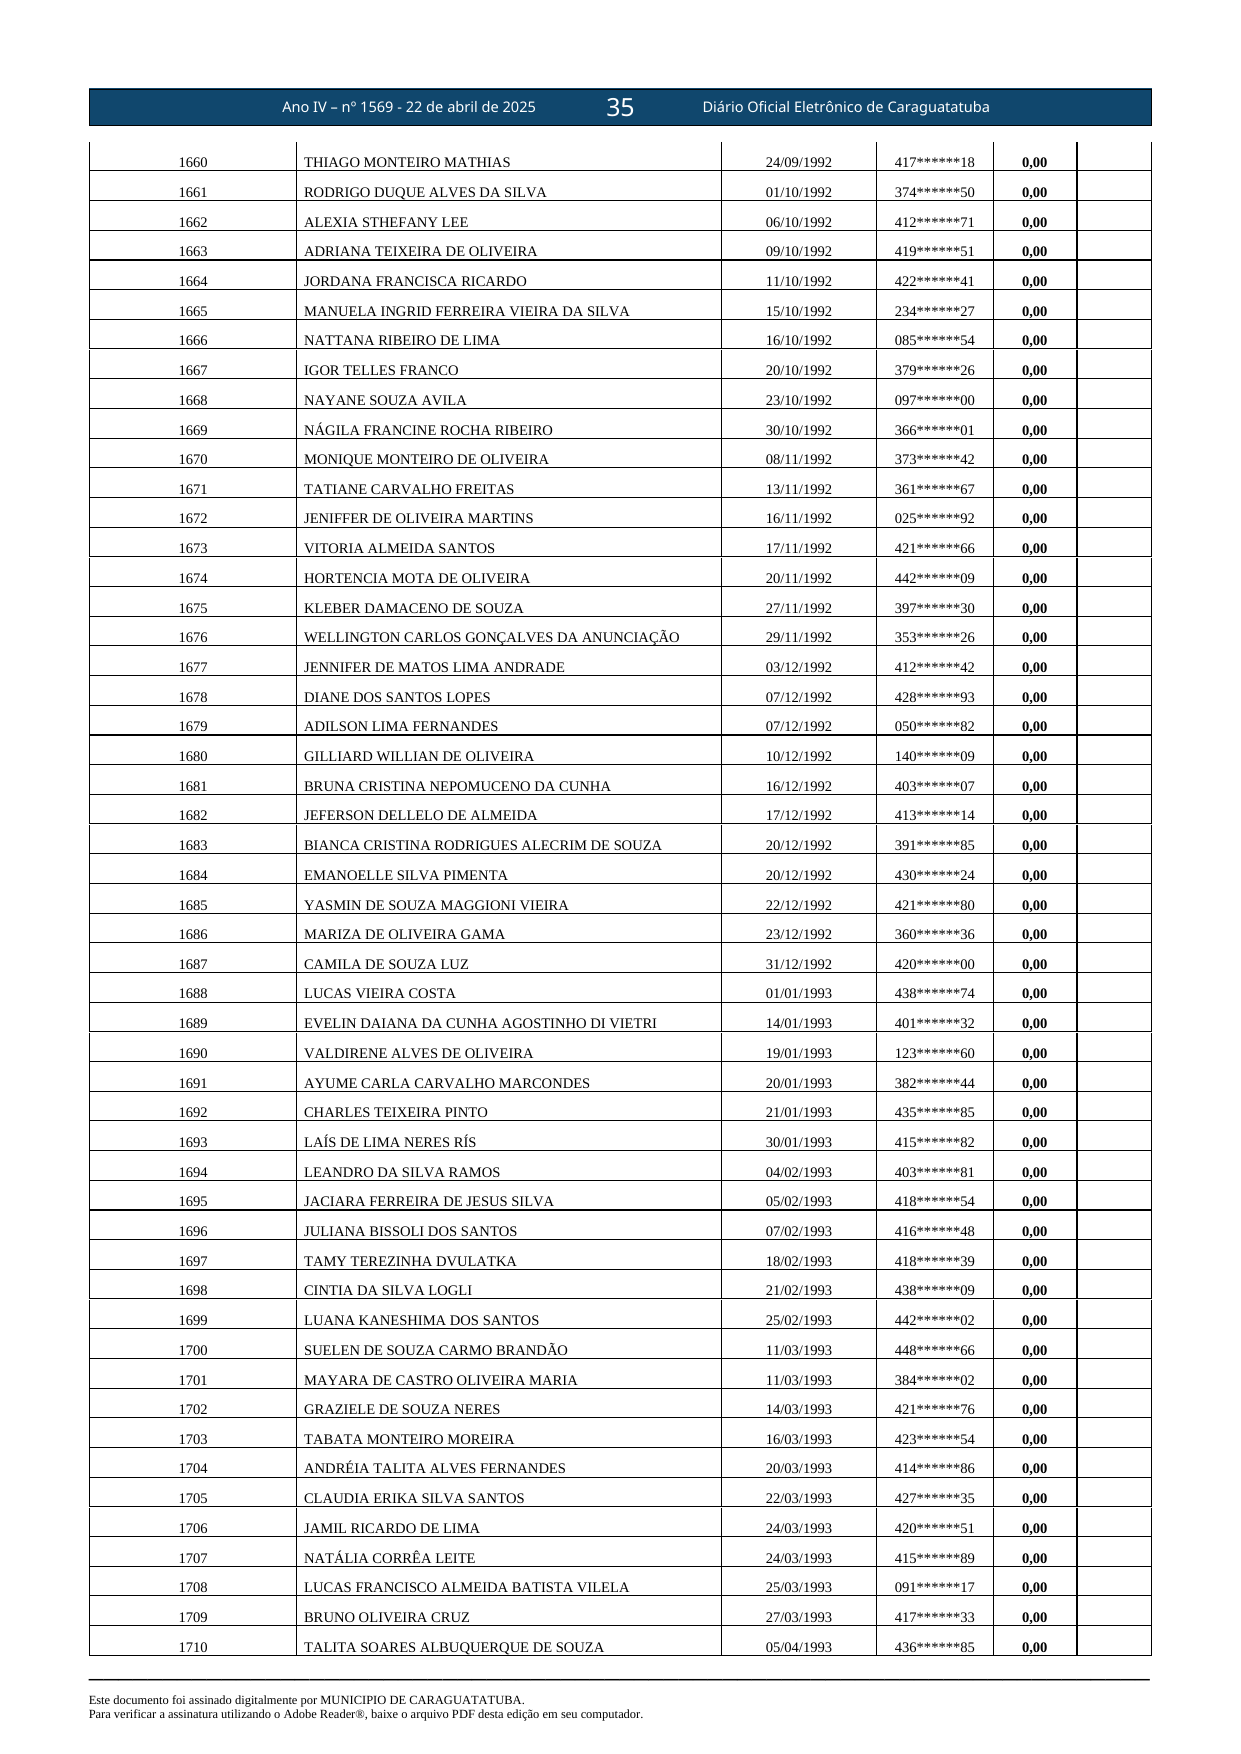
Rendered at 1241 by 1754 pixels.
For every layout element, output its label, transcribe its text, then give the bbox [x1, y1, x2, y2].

table_cell 09/10/1992 [722, 231, 876, 259]
table_cell 419******51 [877, 231, 993, 259]
table_cell 0,00 [994, 1508, 1076, 1536]
table_cell 0,00 [994, 142, 1076, 170]
table_cell [1078, 914, 1151, 942]
table_cell 0,00 [994, 676, 1076, 705]
table_cell 025******92 [877, 498, 993, 527]
table_cell [1078, 587, 1151, 616]
table_cell YASMIN DE SOUZA MAGGIONI VIEIRA [297, 884, 721, 913]
table_cell 16/03/1993 [722, 1418, 876, 1447]
table_cell 0,00 [994, 1567, 1076, 1595]
table_cell 438******74 [877, 973, 993, 1002]
table_cell 1710 [90, 1626, 296, 1655]
table_cell 420******51 [877, 1508, 993, 1536]
table_cell MANUELA INGRID FERREIRA VIEIRA DA SILVA [297, 290, 721, 319]
table_cell 06/10/1992 [722, 201, 876, 230]
table_cell [1078, 1151, 1151, 1180]
table_cell [1078, 528, 1151, 556]
table_cell 0,00 [994, 706, 1076, 734]
table_cell [1078, 1121, 1151, 1150]
table_cell [1078, 1626, 1151, 1655]
table_cell 20/03/1993 [722, 1448, 876, 1477]
table_cell 07/02/1993 [722, 1211, 876, 1239]
table_cell VALDIRENE ALVES DE OLIVEIRA [297, 1033, 721, 1061]
table_cell 0,00 [994, 1448, 1076, 1477]
table_cell TALITA SOARES ALBUQUERQUE DE SOUZA [297, 1626, 721, 1655]
table_cell 1702 [90, 1389, 296, 1417]
table_cell 1701 [90, 1359, 296, 1388]
table_cell 1670 [90, 439, 296, 467]
table_cell 1685 [90, 884, 296, 913]
table_cell CLAUDIA ERIKA SILVA SANTOS [297, 1478, 721, 1506]
table_cell BIANCA CRISTINA RODRIGUES ALECRIM DE SOUZA [297, 825, 721, 853]
table_cell 0,00 [994, 1418, 1076, 1447]
table_cell [1078, 468, 1151, 497]
table_cell JAMIL RICARDO DE LIMA [297, 1508, 721, 1536]
table_cell 1664 [90, 261, 296, 289]
table_cell 050******82 [877, 706, 993, 734]
table_cell 417******33 [877, 1596, 993, 1625]
table_cell [1078, 558, 1151, 586]
table_cell 415******82 [877, 1121, 993, 1150]
table_cell CHARLES TEIXEIRA PINTO [297, 1092, 721, 1120]
table_cell 1673 [90, 528, 296, 556]
table_cell 21/01/1993 [722, 1092, 876, 1120]
table_cell 1679 [90, 706, 296, 734]
table_cell EVELIN DAIANA DA CUNHA AGOSTINHO DI VIETRI [297, 1003, 721, 1031]
table_cell 0,00 [994, 1596, 1076, 1625]
table_cell 0,00 [994, 1121, 1076, 1150]
table_cell 1698 [90, 1270, 296, 1298]
table_cell 23/12/1992 [722, 914, 876, 942]
table_cell 30/01/1993 [722, 1121, 876, 1150]
table_cell 448******66 [877, 1329, 993, 1358]
table_cell 0,00 [994, 290, 1076, 319]
table_cell BRUNO OLIVEIRA CRUZ [297, 1596, 721, 1625]
table_cell 403******81 [877, 1151, 993, 1180]
table_cell SUELEN DE SOUZA CARMO BRANDÃO [297, 1329, 721, 1358]
table_cell 0,00 [994, 528, 1076, 556]
table_cell 0,00 [994, 825, 1076, 853]
table_cell 16/11/1992 [722, 498, 876, 527]
table_cell 0,00 [994, 736, 1076, 764]
table_cell 0,00 [994, 1181, 1076, 1209]
table_cell 428******93 [877, 676, 993, 705]
table_cell 0,00 [994, 1240, 1076, 1269]
table_cell [1078, 1033, 1151, 1061]
table_cell 14/01/1993 [722, 1003, 876, 1031]
table_cell 1682 [90, 795, 296, 823]
table_cell 421******66 [877, 528, 993, 556]
table_cell 403******07 [877, 765, 993, 794]
table_cell 1695 [90, 1181, 296, 1209]
table_cell 436******85 [877, 1626, 993, 1655]
table_cell 1671 [90, 468, 296, 497]
table_cell 0,00 [994, 854, 1076, 883]
table_cell JULIANA BISSOLI DOS SANTOS [297, 1211, 721, 1239]
table_cell 20/11/1992 [722, 558, 876, 586]
table_cell 13/11/1992 [722, 468, 876, 497]
table_cell [1078, 409, 1151, 438]
table_cell 0,00 [994, 320, 1076, 348]
table_cell 353******26 [877, 617, 993, 645]
table_cell 04/02/1993 [722, 1151, 876, 1180]
table_cell 234******27 [877, 290, 993, 319]
table_cell 085******54 [877, 320, 993, 348]
table_cell 22/12/1992 [722, 884, 876, 913]
table_cell 20/01/1993 [722, 1062, 876, 1091]
table_cell 18/02/1993 [722, 1240, 876, 1269]
table_cell 20/10/1992 [722, 350, 876, 378]
table_cell 0,00 [994, 379, 1076, 408]
table_cell [1078, 973, 1151, 1002]
table_cell 0,00 [994, 261, 1076, 289]
table_cell 1690 [90, 1033, 296, 1061]
table_cell 123******60 [877, 1033, 993, 1061]
table_cell [1078, 231, 1151, 259]
table_cell CINTIA DA SILVA LOGLI [297, 1270, 721, 1298]
table_cell 25/02/1993 [722, 1300, 876, 1328]
table_cell 1672 [90, 498, 296, 527]
table_cell [1078, 201, 1151, 230]
table_cell [1078, 1418, 1151, 1447]
table_cell NATÁLIA CORRÊA LEITE [297, 1537, 721, 1566]
table_cell 1709 [90, 1596, 296, 1625]
table_cell 0,00 [994, 498, 1076, 527]
table_cell 20/12/1992 [722, 854, 876, 883]
table_cell 0,00 [994, 350, 1076, 378]
table_cell 0,00 [994, 1270, 1076, 1298]
table_cell 091******17 [877, 1567, 993, 1595]
table_cell ADRIANA TEIXEIRA DE OLIVEIRA [297, 231, 721, 259]
table_cell ADILSON LIMA FERNANDES [297, 706, 721, 734]
table_cell 1674 [90, 558, 296, 586]
table_cell 422******41 [877, 261, 993, 289]
table_cell 0,00 [994, 201, 1076, 230]
table_cell 1688 [90, 973, 296, 1002]
table_cell 1686 [90, 914, 296, 942]
table_cell CAMILA DE SOUZA LUZ [297, 943, 721, 972]
table_cell LUCAS FRANCISCO ALMEIDA BATISTA VILELA [297, 1567, 721, 1595]
table_cell [1078, 1211, 1151, 1239]
table_cell 0,00 [994, 884, 1076, 913]
table_cell KLEBER DAMACENO DE SOUZA [297, 587, 721, 616]
table_cell 17/11/1992 [722, 528, 876, 556]
table_cell 1667 [90, 350, 296, 378]
table_cell BRUNA CRISTINA NEPOMUCENO DA CUNHA [297, 765, 721, 794]
table_cell 442******09 [877, 558, 993, 586]
table_cell 14/03/1993 [722, 1389, 876, 1417]
table_cell 0,00 [994, 439, 1076, 467]
table_cell 16/12/1992 [722, 765, 876, 794]
table_cell [1078, 171, 1151, 200]
table_cell 20/12/1992 [722, 825, 876, 853]
table_cell 379******26 [877, 350, 993, 378]
table_cell 0,00 [994, 409, 1076, 438]
table_cell 16/10/1992 [722, 320, 876, 348]
table_cell 097******00 [877, 379, 993, 408]
table_cell 0,00 [994, 587, 1076, 616]
table_cell 360******36 [877, 914, 993, 942]
table_cell TABATA MONTEIRO MOREIRA [297, 1418, 721, 1447]
table_cell 0,00 [994, 1062, 1076, 1091]
table_cell 418******39 [877, 1240, 993, 1269]
table_cell 1680 [90, 736, 296, 764]
table_cell [1078, 854, 1151, 883]
table_cell 1663 [90, 231, 296, 259]
table_cell 438******09 [877, 1270, 993, 1298]
table_cell 31/12/1992 [722, 943, 876, 972]
table_cell 23/10/1992 [722, 379, 876, 408]
table_cell RODRIGO DUQUE ALVES DA SILVA [297, 171, 721, 200]
table_cell 03/12/1992 [722, 646, 876, 675]
table_cell MARIZA DE OLIVEIRA GAMA [297, 914, 721, 942]
table_cell 1689 [90, 1003, 296, 1031]
table_cell 0,00 [994, 943, 1076, 972]
table_cell 414******86 [877, 1448, 993, 1477]
table_cell [1078, 1596, 1151, 1625]
table_cell 1705 [90, 1478, 296, 1506]
table_cell [1078, 617, 1151, 645]
table_cell 1675 [90, 587, 296, 616]
table_cell 0,00 [994, 1359, 1076, 1388]
table_cell VITORIA ALMEIDA SANTOS [297, 528, 721, 556]
table_cell 1699 [90, 1300, 296, 1328]
table_cell 1696 [90, 1211, 296, 1239]
table_cell LEANDRO DA SILVA RAMOS [297, 1151, 721, 1180]
table_cell 21/02/1993 [722, 1270, 876, 1298]
table_cell 0,00 [994, 1211, 1076, 1239]
table_cell 0,00 [994, 1537, 1076, 1566]
table_cell [1078, 261, 1151, 289]
table_cell 1666 [90, 320, 296, 348]
table_cell [1078, 320, 1151, 348]
table_cell 0,00 [994, 468, 1076, 497]
table_cell [1078, 498, 1151, 527]
table_cell [1078, 1537, 1151, 1566]
table_cell 1692 [90, 1092, 296, 1120]
table_cell [1078, 943, 1151, 972]
table_cell 412******42 [877, 646, 993, 675]
table_cell AYUME CARLA CARVALHO MARCONDES [297, 1062, 721, 1091]
table_cell 1669 [90, 409, 296, 438]
table_cell JEFERSON DELLELO DE ALMEIDA [297, 795, 721, 823]
table_cell [1078, 1329, 1151, 1358]
table_cell 1660 [90, 142, 296, 170]
table_cell 19/01/1993 [722, 1033, 876, 1061]
table_cell 1697 [90, 1240, 296, 1269]
table_cell [1078, 1448, 1151, 1477]
table_cell 1704 [90, 1448, 296, 1477]
table_cell 373******42 [877, 439, 993, 467]
table_cell JENNIFER DE MATOS LIMA ANDRADE [297, 646, 721, 675]
table_cell TAMY TEREZINHA DVULATKA [297, 1240, 721, 1269]
table_cell MAYARA DE CASTRO OLIVEIRA MARIA [297, 1359, 721, 1388]
table_cell JORDANA FRANCISCA RICARDO [297, 261, 721, 289]
table_cell 22/03/1993 [722, 1478, 876, 1506]
table_cell [1078, 1240, 1151, 1269]
table_cell 417******18 [877, 142, 993, 170]
table_cell [1078, 646, 1151, 675]
table_cell LAÍS DE LIMA NERES RÍS [297, 1121, 721, 1150]
table_cell 0,00 [994, 1092, 1076, 1120]
table_cell 07/12/1992 [722, 706, 876, 734]
table_cell [1078, 290, 1151, 319]
table_cell 0,00 [994, 1300, 1076, 1328]
table_cell 11/10/1992 [722, 261, 876, 289]
table_cell [1078, 706, 1151, 734]
table_cell 0,00 [994, 558, 1076, 586]
table_cell 1703 [90, 1418, 296, 1447]
table_cell 397******30 [877, 587, 993, 616]
table_cell 15/10/1992 [722, 290, 876, 319]
table_cell [1078, 1508, 1151, 1536]
table_cell TATIANE CARVALHO FREITAS [297, 468, 721, 497]
table_cell 1684 [90, 854, 296, 883]
table_cell JACIARA FERREIRA DE JESUS SILVA [297, 1181, 721, 1209]
table_cell 11/03/1993 [722, 1359, 876, 1388]
table_cell MONIQUE MONTEIRO DE OLIVEIRA [297, 439, 721, 467]
table_cell [1078, 379, 1151, 408]
table_cell 421******76 [877, 1389, 993, 1417]
table_cell [1078, 1181, 1151, 1209]
table_cell 1677 [90, 646, 296, 675]
table_cell DIANE DOS SANTOS LOPES [297, 676, 721, 705]
table_cell [1078, 142, 1151, 170]
table_cell HORTENCIA MOTA DE OLIVEIRA [297, 558, 721, 586]
table_cell [1078, 884, 1151, 913]
table_cell [1078, 1092, 1151, 1120]
table_cell 140******09 [877, 736, 993, 764]
table_cell [1078, 1300, 1151, 1328]
table_cell 0,00 [994, 1626, 1076, 1655]
table_cell 418******54 [877, 1181, 993, 1209]
table_cell 0,00 [994, 1389, 1076, 1417]
table_cell IGOR TELLES FRANCO [297, 350, 721, 378]
table_cell 361******67 [877, 468, 993, 497]
table_cell WELLINGTON CARLOS GONÇALVES DA ANUNCIAÇÃO [297, 617, 721, 645]
table_cell 382******44 [877, 1062, 993, 1091]
table_cell LUANA KANESHIMA DOS SANTOS [297, 1300, 721, 1328]
table_cell GILLIARD WILLIAN DE OLIVEIRA [297, 736, 721, 764]
table_cell LUCAS VIEIRA COSTA [297, 973, 721, 1002]
table_cell 0,00 [994, 231, 1076, 259]
table_cell [1078, 765, 1151, 794]
table_cell 0,00 [994, 914, 1076, 942]
table_cell 0,00 [994, 1329, 1076, 1358]
table_cell 25/03/1993 [722, 1567, 876, 1595]
table_cell 1661 [90, 171, 296, 200]
table_cell 0,00 [994, 1033, 1076, 1061]
table_cell [1078, 1270, 1151, 1298]
table_cell 0,00 [994, 973, 1076, 1002]
table_cell 420******00 [877, 943, 993, 972]
table_cell 1707 [90, 1537, 296, 1566]
table_cell 401******32 [877, 1003, 993, 1031]
table_cell 412******71 [877, 201, 993, 230]
table_cell 24/03/1993 [722, 1508, 876, 1536]
table_cell [1078, 1478, 1151, 1506]
table_cell ANDRÉIA TALITA ALVES FERNANDES [297, 1448, 721, 1477]
table_cell 1676 [90, 617, 296, 645]
table_cell [1078, 439, 1151, 467]
table_cell [1078, 736, 1151, 764]
table_cell [1078, 1003, 1151, 1031]
table_cell 01/01/1993 [722, 973, 876, 1002]
table_cell 1694 [90, 1151, 296, 1180]
table_cell ALEXIA STHEFANY LEE [297, 201, 721, 230]
table_cell 435******85 [877, 1092, 993, 1120]
table_cell 1691 [90, 1062, 296, 1091]
table_cell [1078, 1359, 1151, 1388]
table_cell THIAGO MONTEIRO MATHIAS [297, 142, 721, 170]
table_cell 1681 [90, 765, 296, 794]
table_cell 1662 [90, 201, 296, 230]
table_cell 24/03/1993 [722, 1537, 876, 1566]
table_cell 427******35 [877, 1478, 993, 1506]
table_cell 27/03/1993 [722, 1596, 876, 1625]
table_cell 421******80 [877, 884, 993, 913]
table_cell 415******89 [877, 1537, 993, 1566]
table_cell 1665 [90, 290, 296, 319]
table_cell 11/03/1993 [722, 1329, 876, 1358]
table_cell 413******14 [877, 795, 993, 823]
table_cell 1687 [90, 943, 296, 972]
table_cell 391******85 [877, 825, 993, 853]
table_cell 1678 [90, 676, 296, 705]
table_cell 366******01 [877, 409, 993, 438]
table_cell 05/02/1993 [722, 1181, 876, 1209]
table_cell 1668 [90, 379, 296, 408]
table_cell 27/11/1992 [722, 587, 876, 616]
table_cell [1078, 1062, 1151, 1091]
table_cell 0,00 [994, 1003, 1076, 1031]
table_cell 0,00 [994, 617, 1076, 645]
table_cell 07/12/1992 [722, 676, 876, 705]
table_cell 30/10/1992 [722, 409, 876, 438]
table_cell [1078, 350, 1151, 378]
table_cell 10/12/1992 [722, 736, 876, 764]
table_cell NATTANA RIBEIRO DE LIMA [297, 320, 721, 348]
table_cell 0,00 [994, 646, 1076, 675]
table_cell 442******02 [877, 1300, 993, 1328]
table_cell 0,00 [994, 1478, 1076, 1506]
table_cell 08/11/1992 [722, 439, 876, 467]
table_cell 384******02 [877, 1359, 993, 1388]
table_cell 1693 [90, 1121, 296, 1150]
table_cell 0,00 [994, 1151, 1076, 1180]
table_cell 416******48 [877, 1211, 993, 1239]
table_cell 01/10/1992 [722, 171, 876, 200]
table_cell 29/11/1992 [722, 617, 876, 645]
table_cell [1078, 795, 1151, 823]
table_cell 374******50 [877, 171, 993, 200]
table_cell 1708 [90, 1567, 296, 1595]
table_cell 0,00 [994, 765, 1076, 794]
table_cell [1078, 1567, 1151, 1595]
table_cell 423******54 [877, 1418, 993, 1447]
table_cell 1706 [90, 1508, 296, 1536]
table_cell 430******24 [877, 854, 993, 883]
table_cell [1078, 676, 1151, 705]
table_cell 1700 [90, 1329, 296, 1358]
table_cell 0,00 [994, 171, 1076, 200]
table_cell NÁGILA FRANCINE ROCHA RIBEIRO [297, 409, 721, 438]
table_cell 05/04/1993 [722, 1626, 876, 1655]
table_cell 1683 [90, 825, 296, 853]
table_cell [1078, 1389, 1151, 1417]
table_cell NAYANE SOUZA AVILA [297, 379, 721, 408]
table_cell EMANOELLE SILVA PIMENTA [297, 854, 721, 883]
table_cell 17/12/1992 [722, 795, 876, 823]
table_cell [1078, 825, 1151, 853]
table_cell JENIFFER DE OLIVEIRA MARTINS [297, 498, 721, 527]
table_cell 0,00 [994, 795, 1076, 823]
table_cell GRAZIELE DE SOUZA NERES [297, 1389, 721, 1417]
table_cell 24/09/1992 [722, 142, 876, 170]
